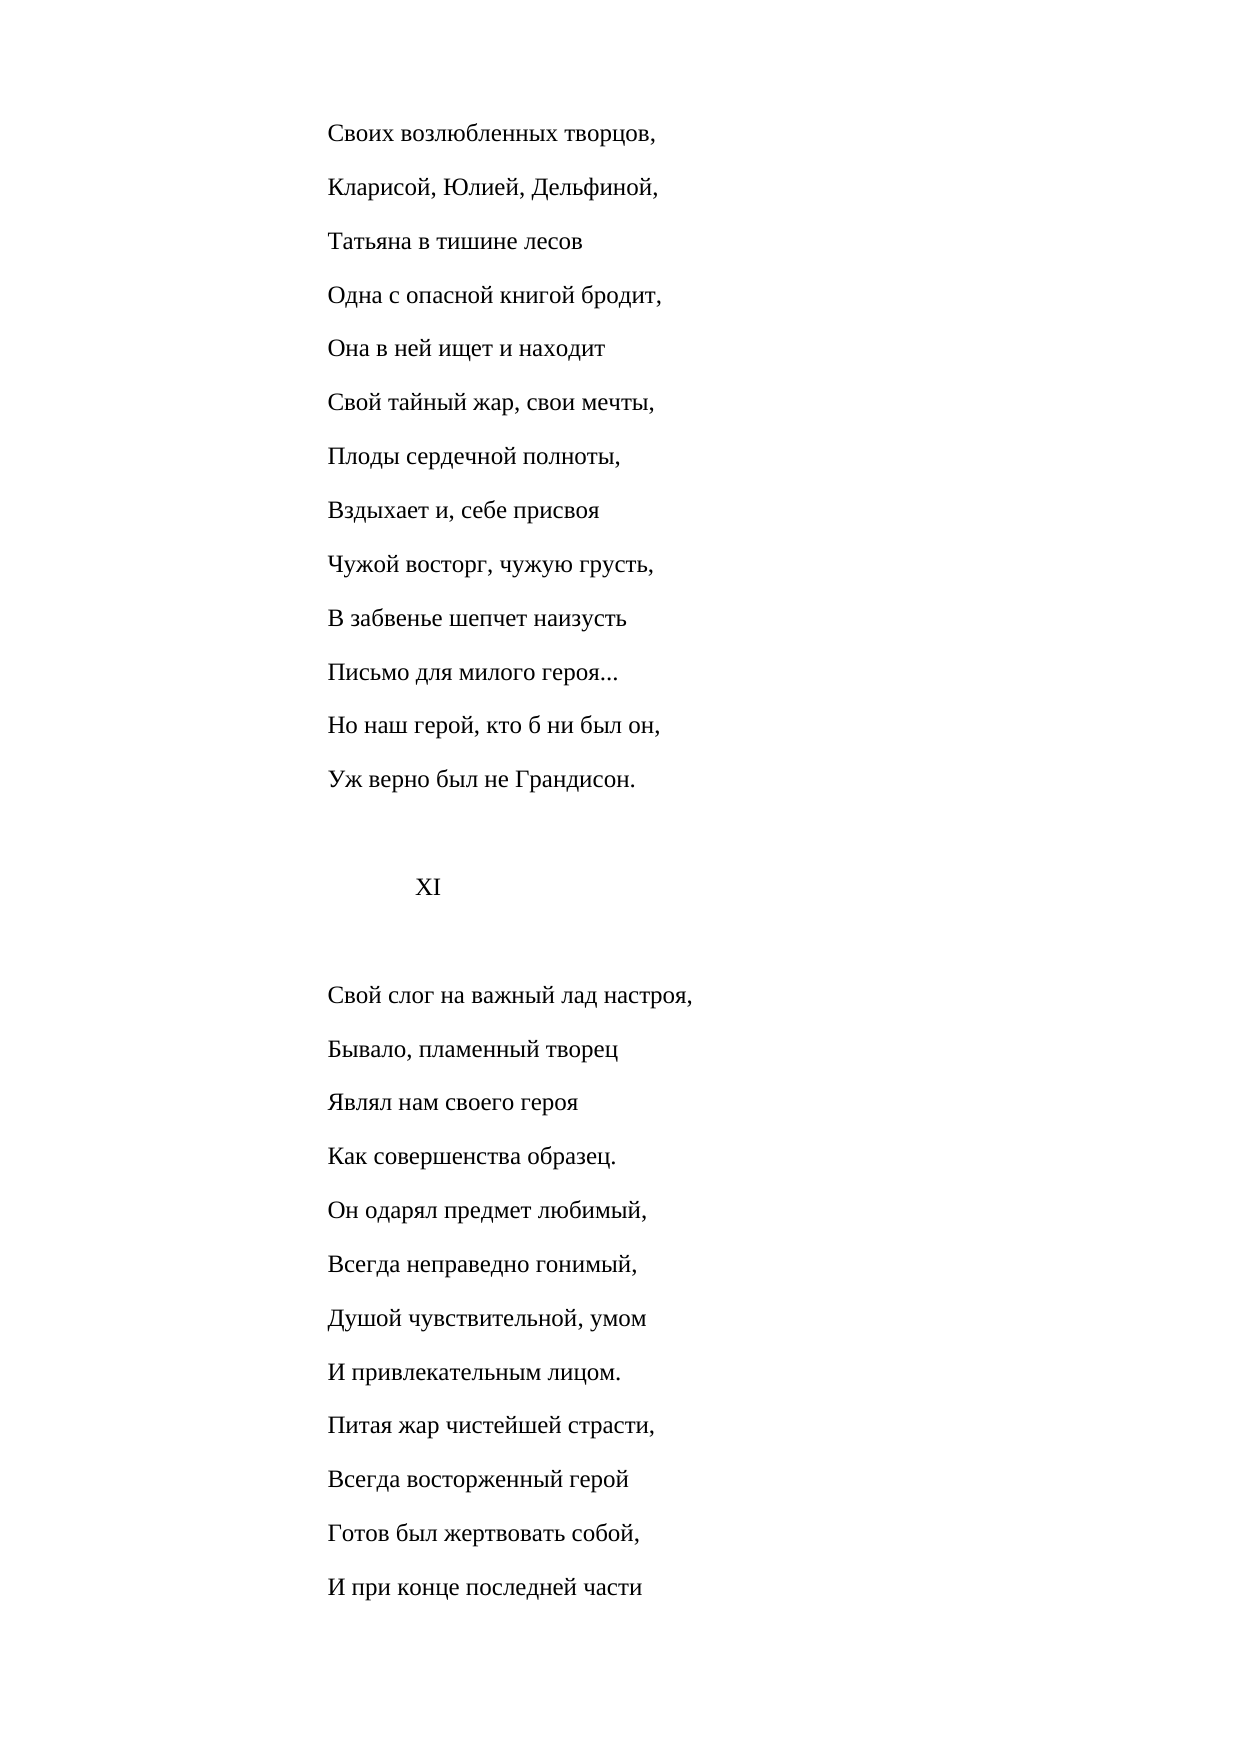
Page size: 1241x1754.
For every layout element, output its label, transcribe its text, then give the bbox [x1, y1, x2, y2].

text XI [177, 872, 1152, 901]
text Она в ней ищет и находит [177, 333, 1152, 362]
text Вздыхает и, себе присвоя [177, 495, 1152, 524]
text Свой слог на важный лад настроя, [177, 980, 1152, 1008]
text Питая жар чистейшей страсти, [177, 1411, 1152, 1439]
text Являл нам своего героя [177, 1087, 1152, 1116]
text Всегда восторженный герой [177, 1464, 1152, 1493]
text Уж верно был не Грандисон. [177, 764, 1152, 793]
text Как совершенства образец. [177, 1141, 1152, 1170]
text Бывало, пламенный творец [177, 1034, 1152, 1062]
text Письмо для милого героя... [177, 657, 1152, 685]
text Своих возлюбленных творцов, [177, 118, 1152, 147]
text Чужой восторг, чужую грусть, [177, 549, 1152, 578]
text Кларисой, Юлией, Дельфиной, [177, 172, 1152, 201]
text Всегда неправедно гонимый, [177, 1249, 1152, 1278]
text Но наш герой, кто б ни был он, [177, 711, 1152, 739]
text И при конце последней части [177, 1572, 1152, 1601]
text Готов был жертвовать собой, [177, 1518, 1152, 1547]
text Татьяна в тишине лесов [177, 226, 1152, 254]
text Свой тайный жар, свои мечты, [177, 387, 1152, 416]
text И привлекательным лицом. [177, 1357, 1152, 1386]
text Одна с опасной книгой бродит, [177, 280, 1152, 308]
text В забвенье шепчет наизусть [177, 603, 1152, 632]
text Плоды сердечной полноты, [177, 441, 1152, 470]
text Он одарял предмет любимый, [177, 1195, 1152, 1224]
text Душой чувствительной, умом [177, 1303, 1152, 1332]
